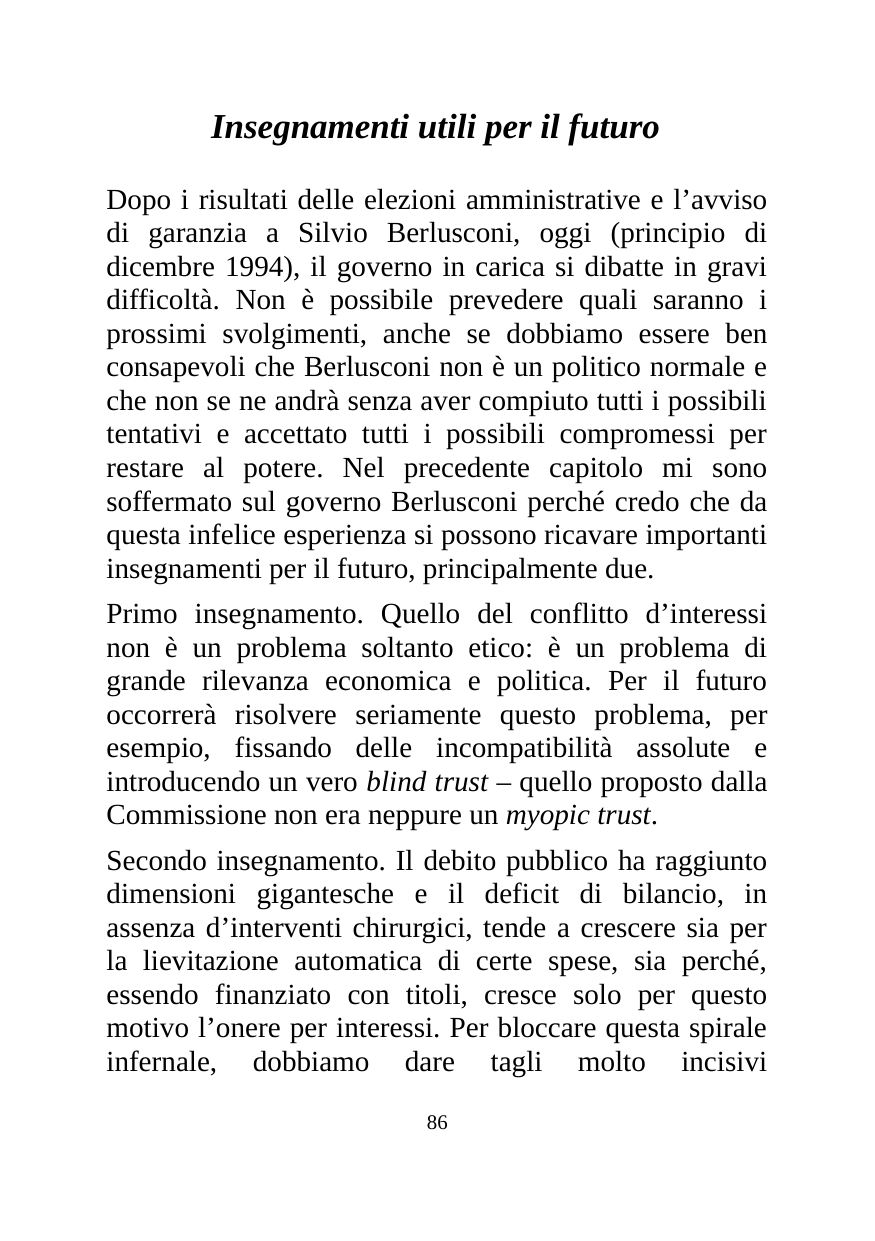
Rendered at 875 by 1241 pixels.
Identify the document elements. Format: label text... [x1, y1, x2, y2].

subtitle Insegnamenti utili per il futuro [106, 106, 768, 146]
text Secondo insegnamento. Il debito pubblico ha raggiunto dimensioni gigantesche e il deficit di bilancio, in assenza d’interventi chirurgici, tende a crescere sia per la lievitazione automatica di certe spese, sia perché, essendo finanziato con titoli, cresce solo per questo motivo l’onere per interessi. Per bloccare questa spirale infernale, dobbiamo dare tagli molto incisivi [106, 843, 768, 1077]
text Dopo i risultati delle elezioni amministrative e l’avviso di garanzia a Silvio Berlusconi, oggi (principio di dicembre 1994), il governo in carica si dibatte in gravi difficoltà. Non è possibile prevedere quali saranno i prossimi svolgimenti, anche se dobbiamo essere ben consapevoli che Berlusconi non è un politico normale e che non se ne andrà senza aver compiuto tutti i possibili tentativi e accettato tutti i possibili compromessi per restare al potere. Nel precedente capitolo mi sono soffermato sul governo Berlusconi perché credo che da questa infelice esperienza si possono ricavare importanti insegnamenti per il futuro, principalmente due. [106, 182, 768, 584]
text Primo insegnamento. Quello del conflitto d’interessi non è un problema soltanto etico: è un problema di grande rilevanza economica e politica. Per il futuro occorrerà risolvere seriamente questo problema, per esempio, fissando delle incompatibilità assolute e introducendo un vero blind trust – quello proposto dalla Commissione non era neppure un myopic trust. [106, 596, 768, 831]
